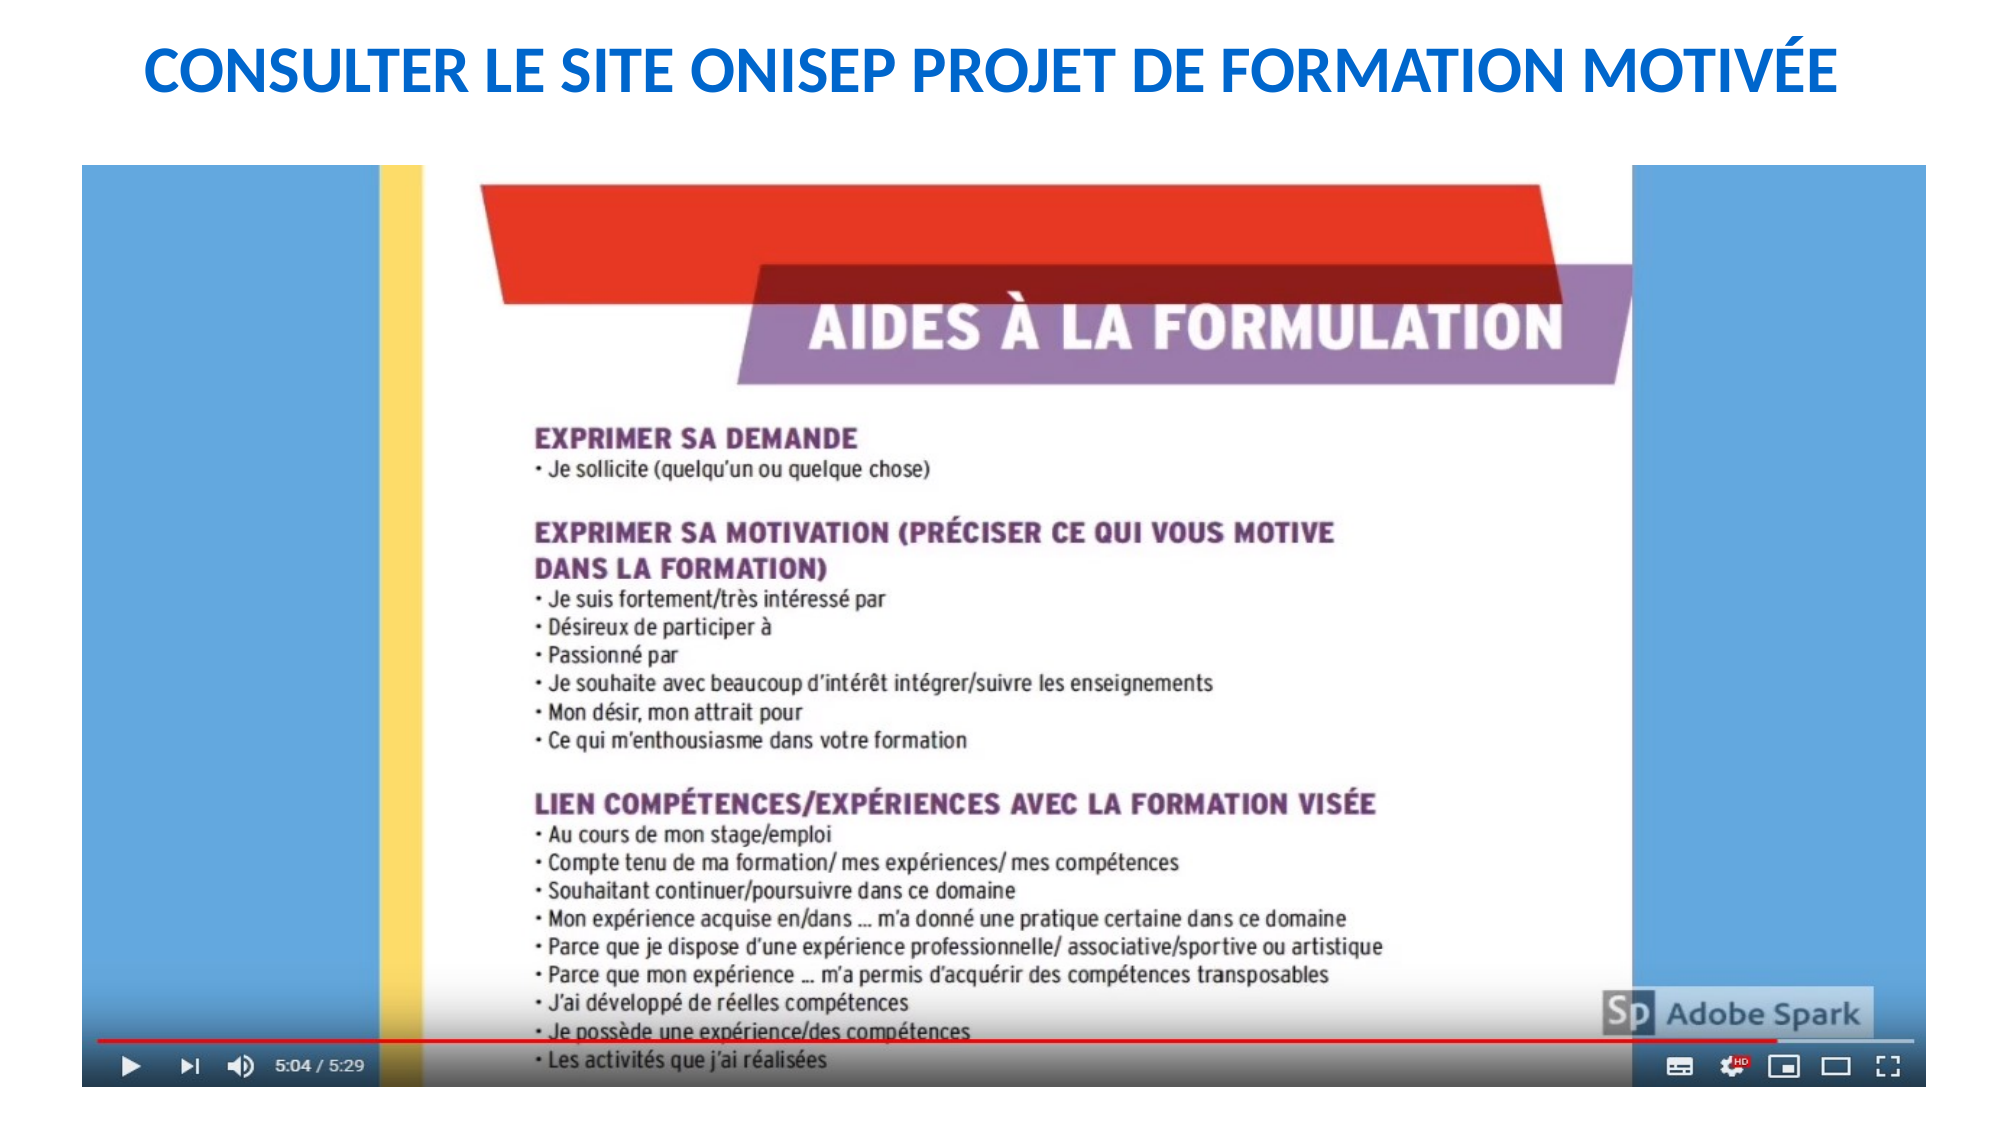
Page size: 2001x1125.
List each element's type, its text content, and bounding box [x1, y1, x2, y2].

title CONSULTER LE SITE ONISEP PROJET DE FORMATION MOTIVÉE [0, 0, 2000, 141]
picture [82, 165, 1926, 1087]
